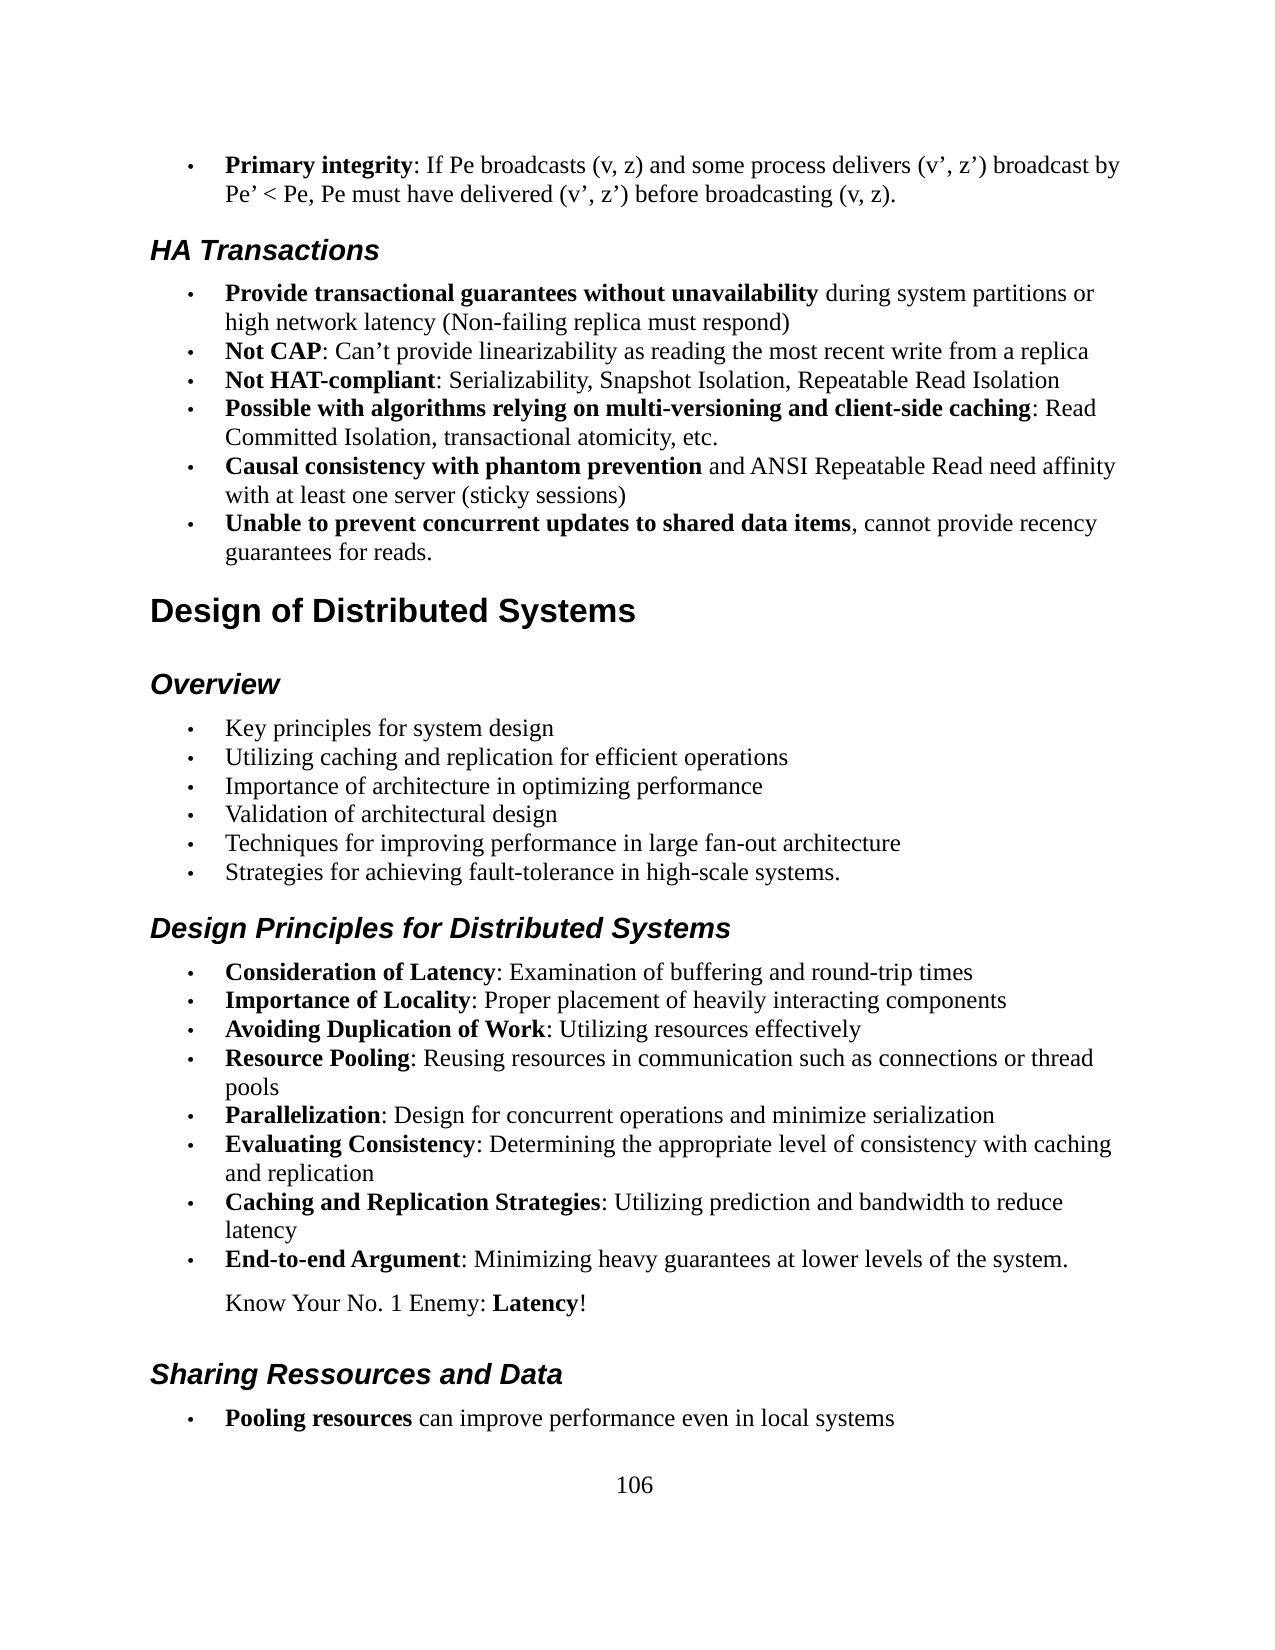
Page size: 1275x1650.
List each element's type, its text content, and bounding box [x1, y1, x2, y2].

text Know Your No. 1 Enemy: Latency! [225, 1288, 1125, 1317]
list Utilizing caching and replication for efficient operations [187, 742, 1125, 771]
list Strategies for achieving fault-tolerance in high-scale systems. [187, 857, 1125, 886]
subtitle Design Principles for Distributed Systems [150, 911, 1125, 944]
subtitle Sharing Ressources and Data [150, 1357, 1125, 1390]
list Validation of architectural design [187, 799, 1125, 828]
list Not CAP: Can’t provide linearizability as reading the most recent write from a replica [187, 336, 1125, 365]
subtitle HA Transactions [150, 232, 1125, 266]
list Caching and Replication Strategies: Utilizing prediction and bandwidth to reduce latency [187, 1187, 1125, 1244]
list Unable to prevent concurrent updates to shared data items, cannot provide recency guarantees for reads. [187, 508, 1125, 566]
list Consideration of Latency: Examination of buffering and round-trip times [187, 957, 1125, 986]
subtitle Overview [150, 667, 1125, 701]
list Causal consistency with phantom prevention and ANSI Repeatable Read need affinity with at least one server (sticky sessions) [187, 451, 1125, 508]
list Techniques for improving performance in large fan-out architecture [187, 828, 1125, 857]
list Resource Pooling: Reusing resources in communication such as connections or thread pools [187, 1043, 1125, 1101]
list Primary integrity: If Pe broadcasts (v, z) and some process delivers (v’, z’) broadcast by Pe’ < Pe, Pe must have delivered (v’, z’) before broadcasting (v, z). [187, 150, 1125, 207]
subtitle Design of Distributed Systems [150, 591, 1125, 630]
list Importance of Locality: Proper placement of heavily interacting components [187, 986, 1125, 1014]
list Avoiding Duplication of Work: Utilizing resources effectively [187, 1014, 1125, 1043]
list Parallelization: Design for concurrent operations and minimize serialization [187, 1101, 1125, 1129]
list Importance of architecture in optimizing performance [187, 771, 1125, 799]
list Possible with algorithms relying on multi-versioning and client-side caching: Read Committed Isolation, transactional atomicity, etc. [187, 393, 1125, 451]
list Key principles for system design [187, 713, 1125, 742]
list Pooling resources can improve performance even in local systems [187, 1403, 1125, 1432]
list Evaluating Consistency: Determining the appropriate level of consistency with caching and replication [187, 1129, 1125, 1187]
list End-to-end Argument: Minimizing heavy guarantees at lower levels of the system. [187, 1244, 1125, 1273]
list Not HAT-compliant: Serializability, Snapshot Isolation, Repeatable Read Isolation [187, 365, 1125, 393]
list Provide transactional guarantees without unavailability during system partitions or high network latency (Non-failing replica must respond) [187, 278, 1125, 336]
